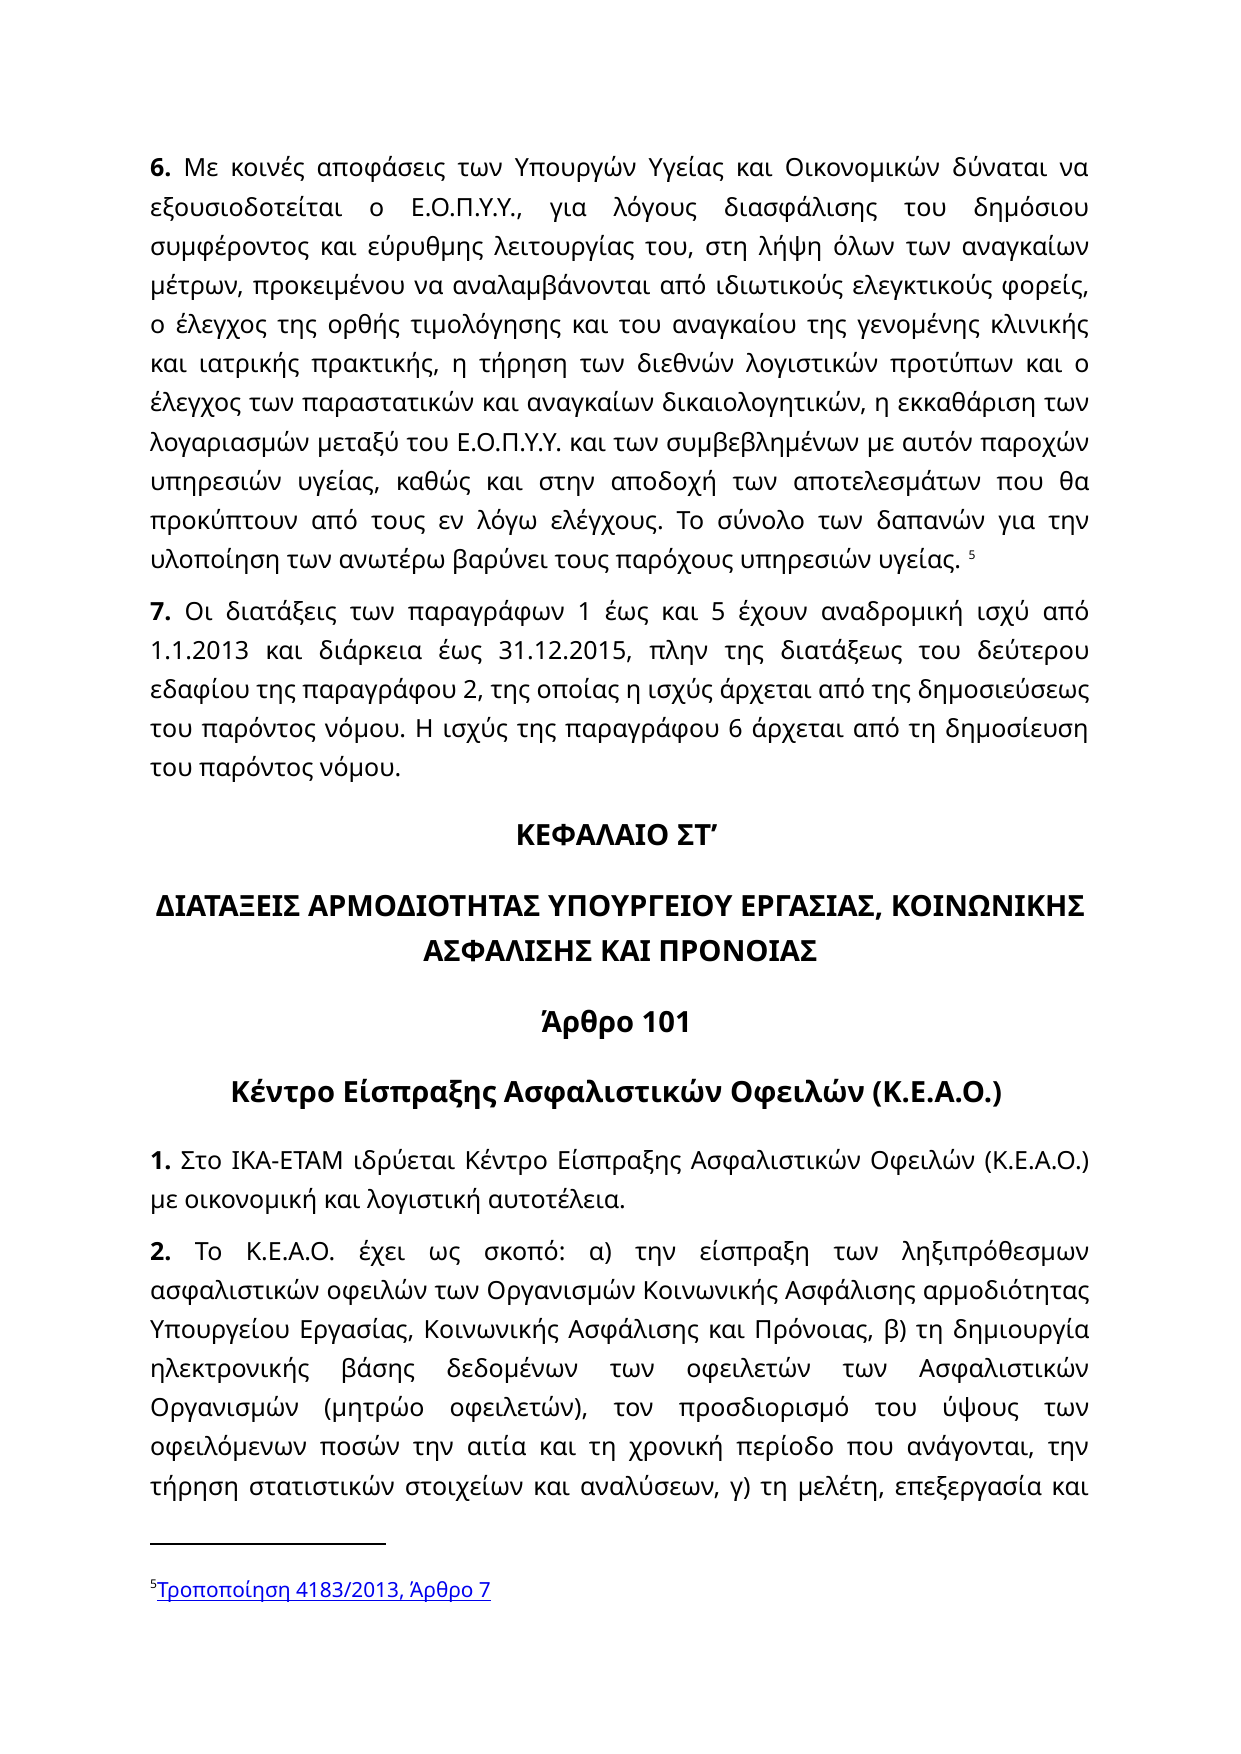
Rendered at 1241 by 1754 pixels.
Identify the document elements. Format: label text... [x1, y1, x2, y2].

text 6. Με κοινές αποφάσεις των Υπουργών Υγείας και Οικονομικών δύναται να εξουσιοδοτείται ο Ε.Ο.Π.Υ.Υ., για λόγους διασφάλισης του δημόσιου συμφέροντος και εύρυθμης λειτουργίας του, στη λήψη όλων των αναγκαίων μέτρων, προκειμένου να αναλαμβάνονται από ιδιωτικούς ελεγκτικούς φορείς, ο έλεγχος της ορθής τιμολόγησης και του αναγκαίου της γενομένης κλινικής και ιατρικής πρακτικής, η τήρηση των διεθνών λογιστικών προτύπων και ο έλεγχος των παραστατικών και αναγκαίων δικαιολογητικών, η εκκαθάριση των λογαριασμών μεταξύ του Ε.Ο.Π.Υ.Υ. και των συμβεβλημένων με αυτόν παροχών υπηρεσιών υγείας, καθώς και στην αποδοχή των αποτελεσμάτων που θα προκύπτουν από τους εν λόγω ελέγχους. Το σύνολο των δαπανών για την υλοποίηση των ανωτέρω βαρύνει τους παρόχους υπηρεσιών υγείας. [150, 150, 1090, 576]
subtitle ΔΙΑΤΑΞΕΙΣ ΑΡΜΟΔΙΟΤΗΤΑΣ ΥΠΟΥΡΓΕΙΟΥ ΕΡΓΑΣΙΑΣ, ΚΟΙΝΩΝΙΚΗΣ ΑΣΦΑΛΙΣΗΣ ΚΑΙ ΠΡΟΝΟΙΑΣ [150, 885, 1090, 970]
text 7. Οι διατάξεις των παραγράφων 1 έως και 5 έχουν αναδρομική ισχύ από 1.1.2013 και διάρκεια έως 31.12.2015, πλην της διατάξεως του δεύτερου εδαφίου της παραγράφου 2, της οποίας η ισχύς άρχεται από της δημοσιεύσεως του παρόντος νόμου. Η ισχύς της παραγράφου 6 άρχεται από τη δημοσίευση του παρόντος νόμου. [150, 593, 1090, 784]
subtitle ΚΕΦΑΛΑΙΟ ΣΤ’ [150, 814, 1090, 854]
subtitle Άρθρο 101 [150, 1001, 1090, 1041]
text Τροποποίηση 4183/2013, Άρθρο 7 [150, 1576, 1090, 1604]
text 2. Το Κ.Ε.Α.Ο. έχει ως σκοπό: α) την είσπραξη των ληξιπρόθεσμων ασφαλιστικών οφειλών των Οργανισμών Κοινωνικής Ασφάλισης αρμοδιότητας Υπουργείου Εργασίας, Κοινωνικής Ασφάλισης και Πρόνοιας, β) τη δημιουργία ηλεκτρονικής βάσης δεδομένων των οφειλετών των Ασφαλιστικών Οργανισμών (μητρώο οφειλετών), τον προσδιορισμό του ύψους των οφειλόμενων ποσών την αιτία και τη χρονική περίοδο που ανάγονται, την τήρηση στατιστικών στοιχείων και αναλύσεων, γ) τη μελέτη, επεξεργασία και [150, 1233, 1090, 1502]
subtitle Κέντρο Είσπραξης Ασφαλιστικών Οφειλών (Κ.Ε.Α.Ο.) [150, 1072, 1090, 1111]
text 1. Στο ΙΚΑ-ΕΤΑΜ ιδρύεται Κέντρο Είσπραξης Ασφαλιστικών Οφειλών (Κ.Ε.Α.Ο.) με οικονομική και λογιστική αυτοτέλεια. [150, 1142, 1090, 1216]
